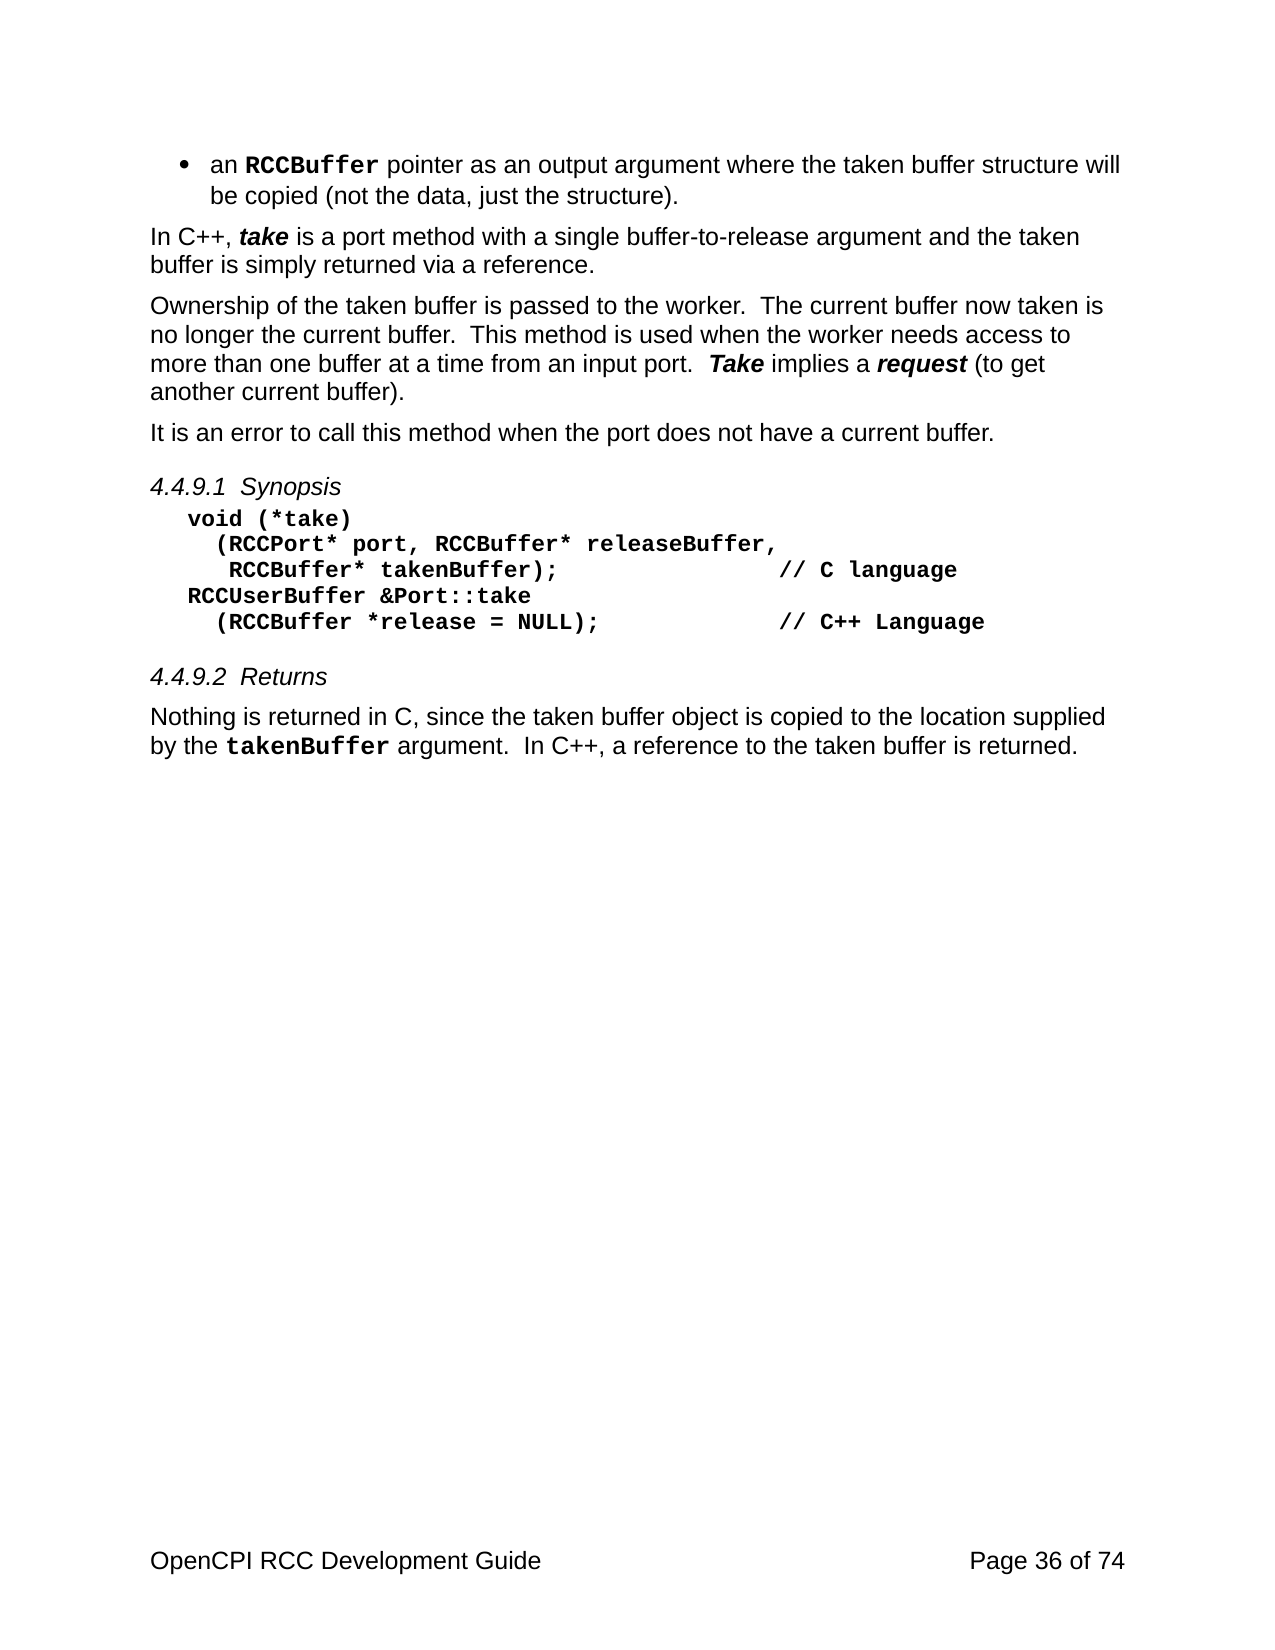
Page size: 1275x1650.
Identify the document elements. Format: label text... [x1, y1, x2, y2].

text Nothing is returned in C, since the taken buffer object is copied to the location supplied by the takenBuffer argument. In C++, a reference to the taken buffer is returned. [150, 702, 1125, 762]
list an RCCBuffer pointer as an output argument where the taken buffer structure will be copied (not the data, just the structure). [180, 150, 1125, 210]
text Ownership of the taken buffer is passed to the worker. The current buffer now taken is no longer the current buffer. This method is used when the worker needs access to more than one buffer at a time from an input port. Take implies a request (to get another current buffer). [150, 291, 1125, 406]
subtitle Synopsis [150, 472, 1125, 501]
text void (*take) (RCCPort* port, RCCBuffer* releaseBuffer, RCCBuffer* takenBuffer); // C language RCCUserBuffer &Port::take (RCCBuffer *release = NULL); // C++ Language [187, 507, 1125, 637]
text It is an error to call this method when the port does not have a current buffer. [150, 418, 1125, 447]
subtitle Returns [150, 662, 1125, 690]
text In C++, take is a port method with a single buffer-to-release argument and the taken buffer is simply returned via a reference. [150, 222, 1125, 279]
